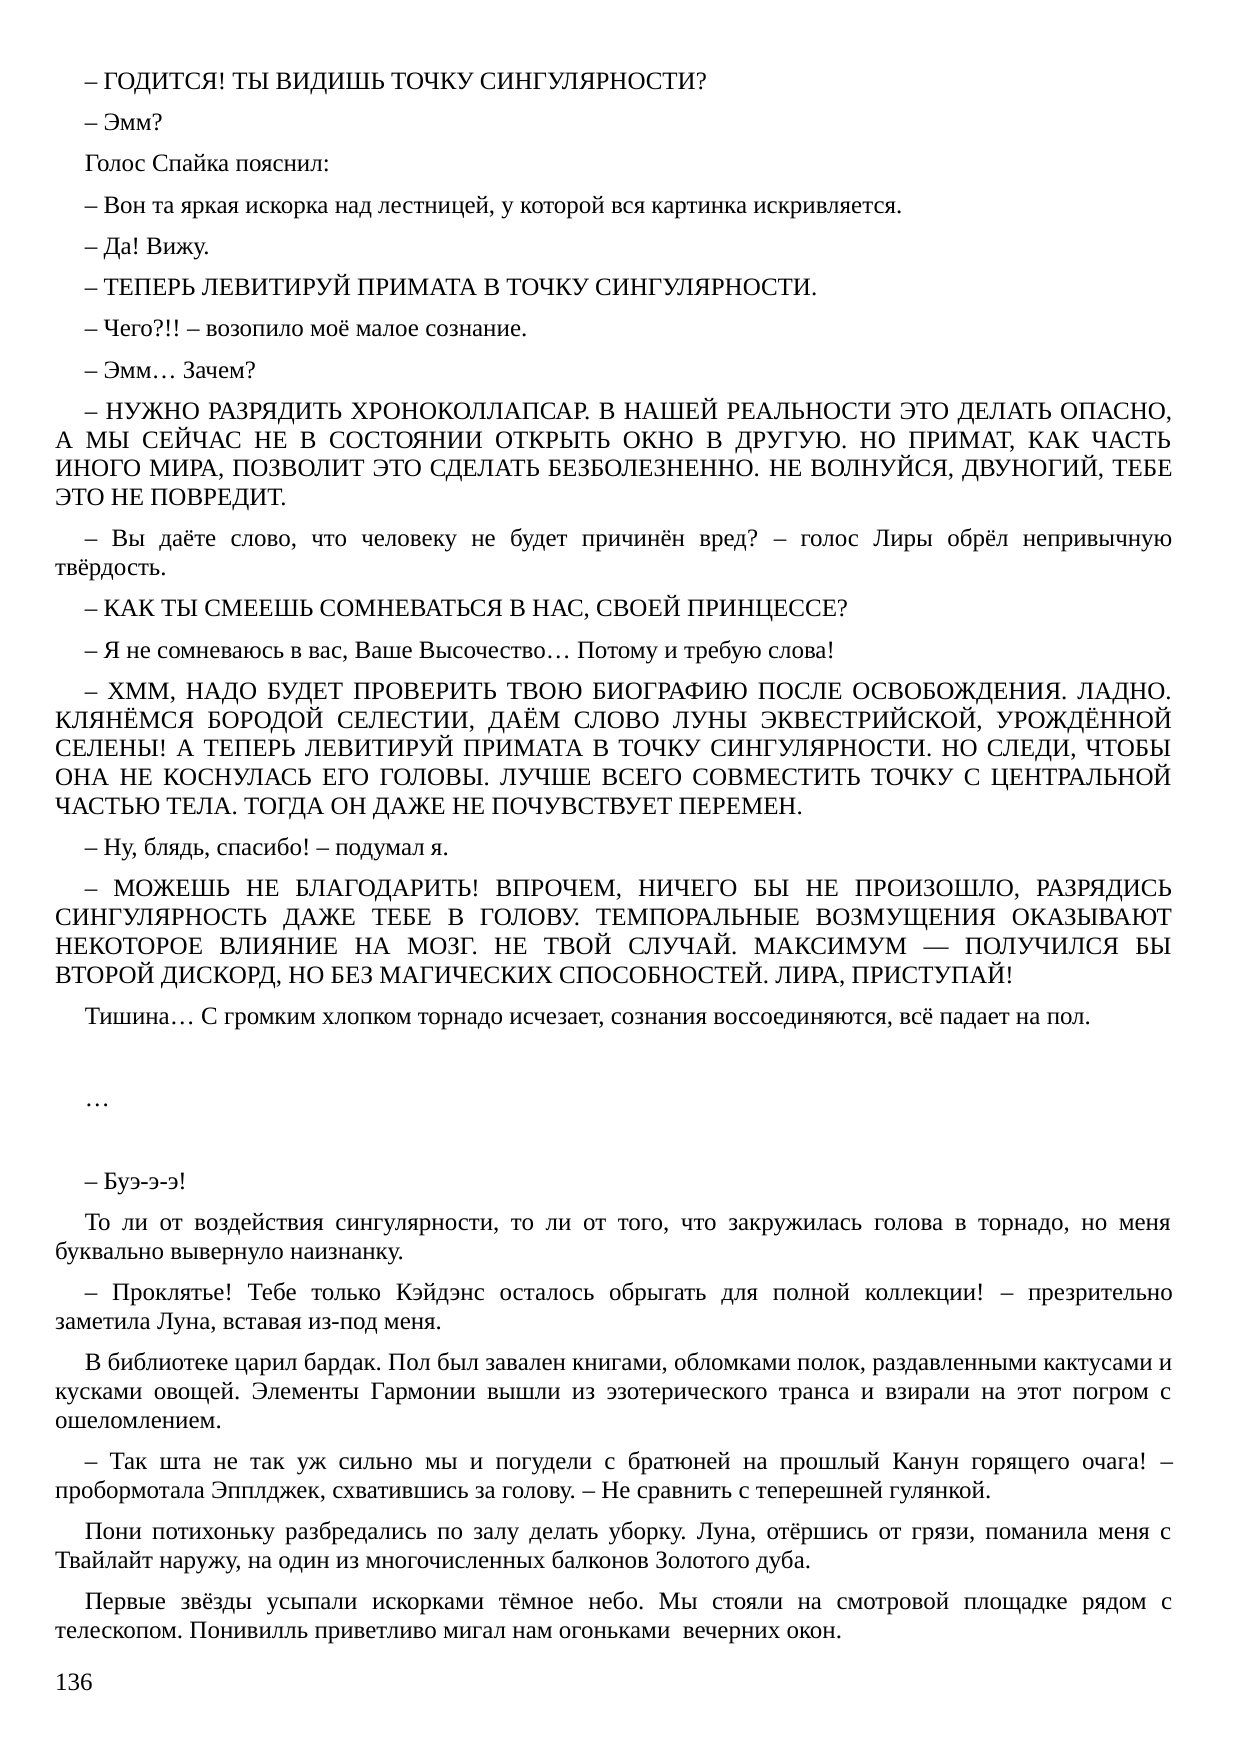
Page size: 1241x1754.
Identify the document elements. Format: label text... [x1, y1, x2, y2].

text – Ну, блядь, спасибо! – подумал я. [55, 832, 1173, 861]
text Тишина… С громким хлопком торнадо исчезает, сознания воссоединяются, всё падает на пол. [55, 1001, 1173, 1030]
text – КАК ТЫ СМЕЕШЬ СОМНЕВАТЬСЯ В НАС, СВОЕЙ ПРИНЦЕССЕ? [55, 593, 1173, 622]
text – НУЖНО РАЗРЯДИТЬ ХРОНОКОЛЛАПСАР. В НАШЕЙ РЕАЛЬНОСТИ ЭТО ДЕЛАТЬ ОПАСНО, А МЫ СЕЙЧАС НЕ В СОСТОЯНИИ ОТКРЫТЬ ОКНО В ДРУГУЮ. НО ПРИМАТ, КАК ЧАСТЬ ИНОГО МИРА, ПОЗВОЛИТ ЭТО СДЕЛАТЬ БЕЗБОЛЕЗНЕННО. НЕ ВОЛНУЙСЯ, ДВУНОГИЙ, ТЕБЕ ЭТО НЕ ПОВРЕДИТ. [55, 396, 1173, 511]
text – ХММ, НАДО БУДЕТ ПРОВЕРИТЬ ТВОЮ БИОГРАФИЮ ПОСЛЕ ОСВОБОЖДЕНИЯ. ЛАДНО. КЛЯНЁМСЯ БОРОДОЙ СЕЛЕСТИИ, ДАЁМ СЛОВО ЛУНЫ ЭКВЕСТРИЙСКОЙ, УРОЖДЁННОЙ СЕЛЕНЫ! А ТЕПЕРЬ ЛЕВИТИРУЙ ПРИМАТА В ТОЧКУ СИНГУЛЯРНОСТИ. НО СЛЕДИ, ЧТОБЫ ОНА НЕ КОСНУЛАСЬ ЕГО ГОЛОВЫ. ЛУЧШЕ ВСЕГО СОВМЕСТИТЬ ТОЧКУ С ЦЕНТРАЛЬНОЙ ЧАСТЬЮ ТЕЛА. ТОГДА ОН ДАЖЕ НЕ ПОЧУВСТВУЕТ ПЕРЕМЕН. [55, 676, 1173, 820]
text – МОЖЕШЬ НЕ БЛАГОДАРИТЬ! ВПРОЧЕМ, НИЧЕГО БЫ НЕ ПРОИЗОШЛО, РАЗРЯДИСЬ СИНГУЛЯРНОСТЬ ДАЖЕ ТЕБЕ В ГОЛОВУ. ТЕМПОРАЛЬНЫЕ ВОЗМУЩЕНИЯ ОКАЗЫВАЮТ НЕКОТОРОЕ ВЛИЯНИЕ НА МОЗГ. НЕ ТВОЙ СЛУЧАЙ. МАКСИМУМ — ПОЛУЧИЛСЯ БЫ ВТОРОЙ ДИСКОРД, НО БЕЗ МАГИЧЕСКИХ СПОСОБНОСТЕЙ. ЛИРА, ПРИСТУПАЙ! [55, 873, 1173, 988]
text Голос Спайка пояснил: [55, 148, 1173, 177]
text – Да! Вижу. [55, 231, 1173, 260]
text – Буэ-э-э! [55, 1166, 1173, 1195]
text – Проклятье! Тебе только Кэйдэнс осталось обрыгать для полной коллекции! – презрительно заметила Луна, вставая из-под меня. [55, 1277, 1173, 1335]
text – Вон та яркая искорка над лестницей, у которой вся картинка искривляется. [55, 190, 1173, 218]
text – ТЕПЕРЬ ЛЕВИТИРУЙ ПРИМАТА В ТОЧКУ СИНГУЛЯРНОСТИ. [55, 272, 1173, 301]
text – Так шта не так уж сильно мы и погудели с братюней на прошлый Канун горящего очага! – пробормотала Эпплджек, схватившись за голову. – Не сравнить с теперешней гулянкой. [55, 1446, 1173, 1503]
text В библиотеке царил бардак. Пол был завален книгами, обломками полок, раздавленными кактусами и кусками овощей. Элементы Гармонии вышли из эзотерического транса и взирали на этот погром с ошеломлением. [55, 1347, 1173, 1433]
text Первые звёзды усыпали искорками тёмное небо. Мы стояли на смотровой площадке рядом с телескопом. Понивилль приветливо мигал нам огоньками вечерних окон. [55, 1586, 1173, 1643]
text – Я не сомневаюсь в вас, Ваше Высочество… Потому и требую слова! [55, 635, 1173, 663]
text – Чего?!! – возопило моё малое сознание. [55, 313, 1173, 342]
text – Вы даёте слово, что человеку не будет причинён вред? – голос Лиры обрёл непривычную твёрдость. [55, 523, 1173, 581]
text – Эмм? [55, 107, 1173, 136]
text – Эмм… Зачем? [55, 355, 1173, 383]
text Пони потихоньку разбредались по залу делать уборку. Луна, отёршись от грязи, поманила меня с Твайлайт наружу, на один из многочисленных балконов Золотого дуба. [55, 1516, 1173, 1573]
text То ли от воздействия сингулярности, то ли от того, что закружилась голова в торнадо, но меня буквально вывернуло наизнанку. [55, 1207, 1173, 1265]
text … [55, 1083, 1173, 1112]
text – ГОДИТСЯ! ТЫ ВИДИШЬ ТОЧКУ СИНГУЛЯРНОСТИ? [55, 66, 1173, 95]
